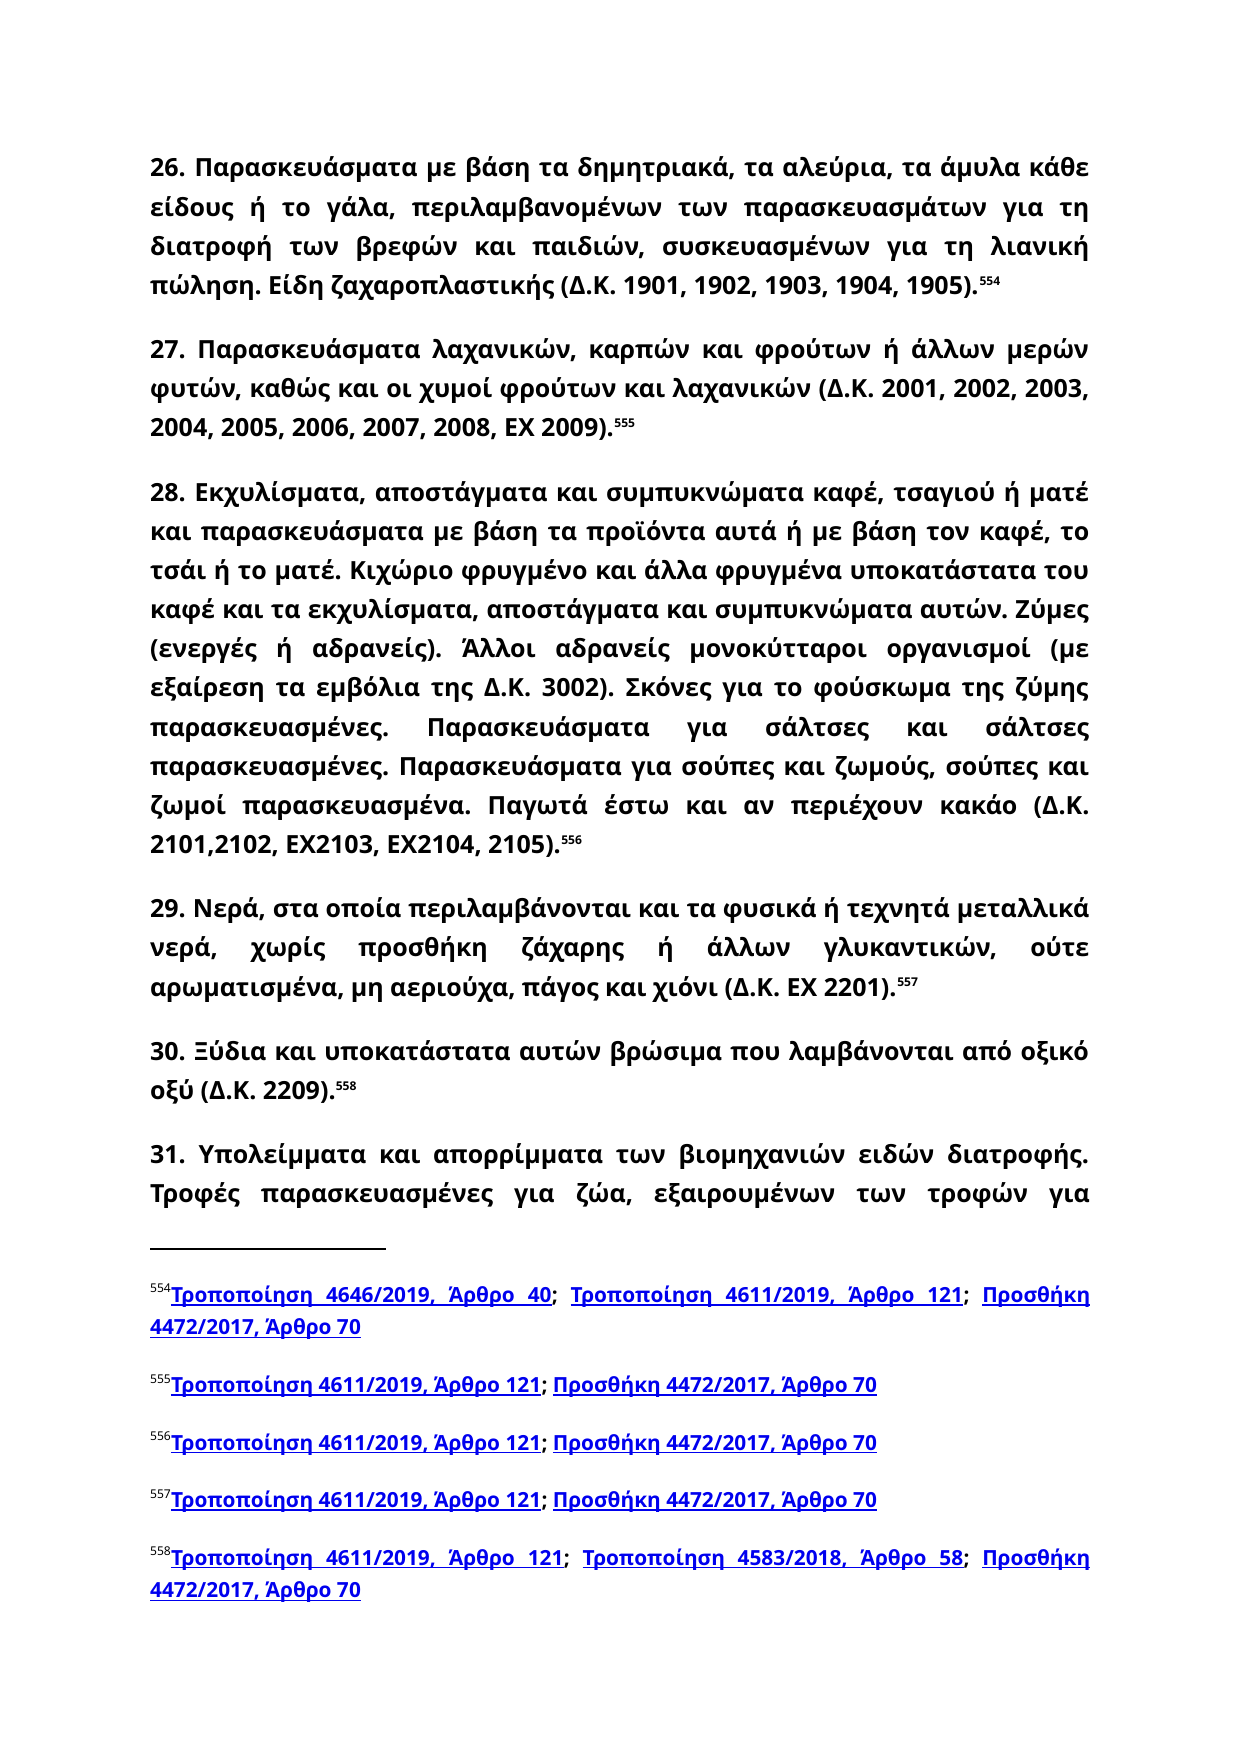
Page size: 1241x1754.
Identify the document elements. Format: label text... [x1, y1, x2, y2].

text Τροποποίηση 4611/2019, Άρθρο 121; Προσθήκη 4472/2017, Άρθρο 70 [150, 1428, 1090, 1456]
text 31. Υπολείμματα και απορρίμματα των βιομηχανιών ειδών διατροφής. Τροφές παρασκευασμένες για ζώα, εξαιρουμένων των τροφών για [150, 1137, 1090, 1210]
text 27. Παρασκευάσματα λαχανικών, καρπών και φρούτων ή άλλων μερών φυτών, καθώς και οι χυμοί φρούτων και λαχανικών (Δ.Κ. 2001, 2002, 2003, 2004, 2005, 2006, 2007, 2008, ΕΧ 2009). [150, 332, 1090, 444]
text Τροποποίηση 4611/2019, Άρθρο 121; Τροποποίηση 4583/2018, Άρθρο 58; Προσθήκη 4472/2017, Άρθρο 70 [150, 1543, 1090, 1604]
text 26. Παρασκευάσματα με βάση τα δημητριακά, τα αλεύρια, τα άμυλα κάθε είδους ή το γάλα, περιλαμβανομένων των παρασκευασμάτων για τη διατροφή των βρεφών και παιδιών, συσκευασμένων για τη λιανική πώληση. Είδη ζαχαροπλαστικής (Δ.Κ. 1901, 1902, 1903, 1904, 1905). [150, 150, 1090, 302]
text 28. Εκχυλίσματα, αποστάγματα και συμπυκνώματα καφέ, τσαγιού ή ματέ και παρασκευάσματα με βάση τα προϊόντα αυτά ή με βάση τον καφέ, το τσάι ή το ματέ. Κιχώριο φρυγμένο και άλλα φρυγμένα υποκατάστατα του καφέ και τα εκχυλίσματα, αποστάγματα και συμπυκνώματα αυτών. Ζύμες (ενεργές ή αδρανείς). Άλλοι αδρανείς μονοκύτταροι οργανισμοί (με εξαίρεση τα εμβόλια της Δ.Κ. 3002). Σκόνες για το φούσκωμα της ζύμης παρασκευασμένες. Παρασκευάσματα για σάλτσες και σάλτσες παρασκευασμένες. Παρασκευάσματα για σούπες και ζωμούς, σούπες και ζωμοί παρασκευασμένα. Παγωτά έστω και αν περιέχουν κακάο (Δ.Κ. 2101,2102, ΕΧ2103, ΕΧ2104, 2105). [150, 474, 1090, 861]
text 29. Νερά, στα οποία περιλαμβάνονται και τα φυσικά ή τεχνητά μεταλλικά νερά, χωρίς προσθήκη ζάχαρης ή άλλων γλυκαντικών, ούτε αρωματισμένα, μη αεριούχα, πάγος και χιόνι (Δ.Κ. ΕΧ 2201). [150, 891, 1090, 1003]
text 30. Ξύδια και υποκατάστατα αυτών βρώσιμα που λαμβάνονται από οξικό οξύ (Δ.Κ. 2209). [150, 1033, 1090, 1107]
text Τροποποίηση 4611/2019, Άρθρο 121; Προσθήκη 4472/2017, Άρθρο 70 [150, 1485, 1090, 1514]
text Τροποποίηση 4611/2019, Άρθρο 121; Προσθήκη 4472/2017, Άρθρο 70 [150, 1370, 1090, 1398]
text Τροποποίηση 4646/2019, Άρθρο 40; Τροποποίηση 4611/2019, Άρθρο 121; Προσθήκη 4472/2017, Άρθρο 70 [150, 1280, 1090, 1341]
